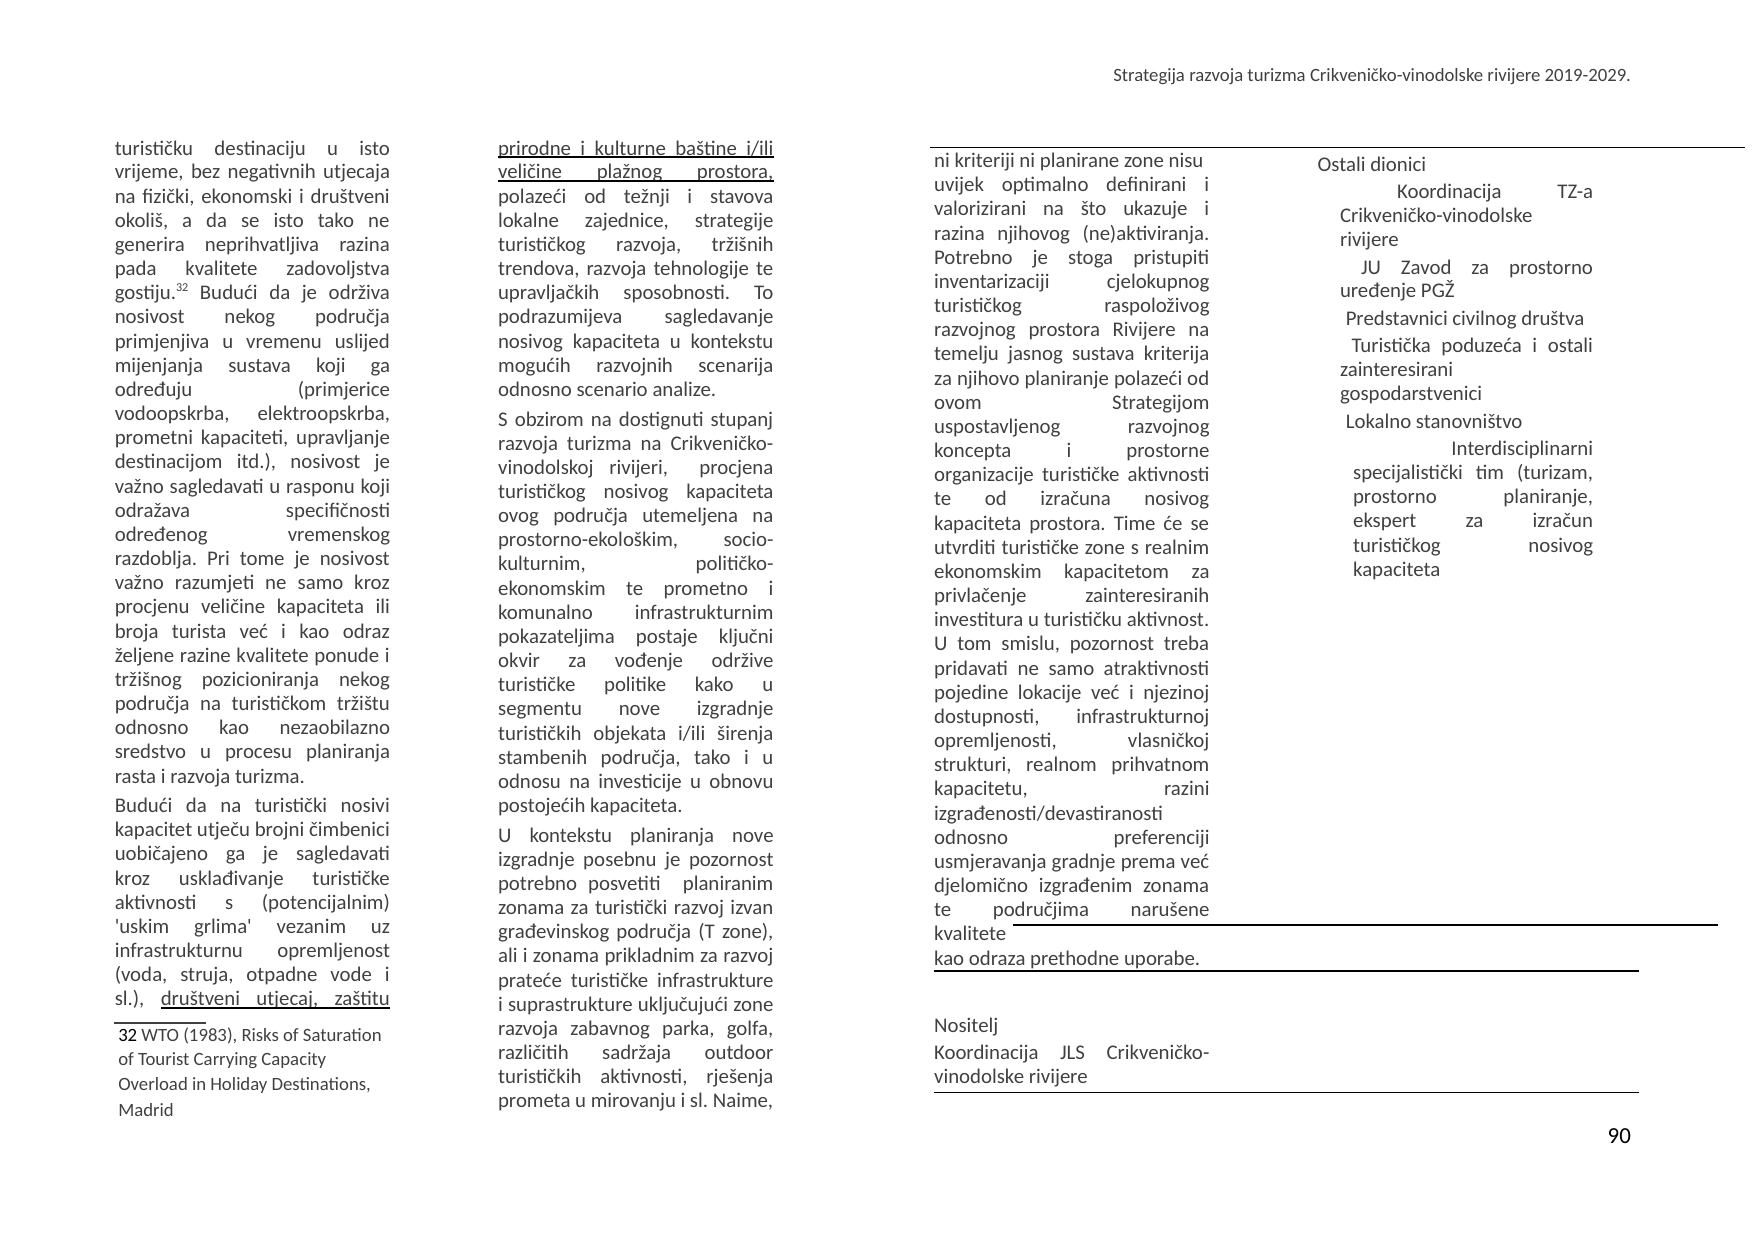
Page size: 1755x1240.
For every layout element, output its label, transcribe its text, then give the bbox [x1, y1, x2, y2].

text polazeći od težnji i stavova lokalne zajednice, strategije turističkog razvoja, tržišnih trendova, razvoja tehnologije te upravljačkih sposobnosti. To podrazumijeva sagledavanje nosivog kapaciteta u kontekstu mogućih razvojnih scenarija odnosno scenario analize. [498, 182, 773, 402]
text Koordinacija JLS Crikveničko-vinodolske rivijere [934, 1040, 1209, 1088]
text Turistička poduzeća i ostali zainteresirani gospodarstvenici [1340, 334, 1593, 406]
text ni kriteriji ni planirane zone nisu uvijek optimalno definirani i valorizirani na što ukazuje i razina njihovog (ne)aktiviranja. Potrebno je stoga pristupiti inventarizaciji cjelokupnog turističkog raspoloživog razvojnog prostora Rivijere na temelju jasnog sustava kriterija za njihovo planiranje polazeći od ovom Strategijom uspostavljenog razvojnog koncepta i prostorne organizacije turističke aktivnosti te od izračuna nosivog kapaciteta prostora. Time će se utvrditi turističke zone s realnim ekonomskim kapacitetom za privlačenje zainteresiranih investitura u turističku aktivnost. U tom smislu, pozornost treba pridavati ne samo atraktivnosti pojedine lokacije već i njezinoj dostupnosti, infrastrukturnoj opremljenosti, vlasničkoj strukturi, realnom prihvatnom kapacitetu, razini izgrađenosti/devastiranosti odnosno preferenciji usmjeravanja gradnje prema već djelomično izgrađenim zonama te područjima narušene kvalitete kao odraza prethodne uporabe. [934, 148, 1209, 970]
text Interdisciplinarni specijalistički tim (turizam, prostorno planiranje, ekspert za izračun turističkog nosivog kapaciteta [1339, 437, 1593, 581]
text Predstavnici civilnog društva [1340, 306, 1593, 330]
text S obzirom na dostignuti stupanj razvoja turizma na Crikveničko-vinodolskoj rivijeri, procjena turističkog nosivog kapaciteta ovog područja utemeljena na prostorno-ekološkim, socio-kulturnim, političko-ekonomskim te prometno i komunalno infrastrukturnim pokazateljima postaje ključni okvir za vođenje održive turističke politike kako u segmentu nove izgradnje turističkih objekata i/ili širenja stambenih područja, tako i u odnosu na investicije u obnovu postojećih kapaciteta. [498, 407, 773, 818]
text turističku destinaciju u isto vrijeme, bez negativnih utjecaja na fizički, ekonomski i društveni okoliš, a da se isto tako ne generira neprihvatljiva razina pada kvalitete zadovoljstva gostiju. Budući da je održiva nosivost nekog područja primjenjiva u vremenu uslijed mijenjanja sustava koji ga određuju (primjerice vodoopskrba, elektroopskrba, prometni kapaciteti, upravljanje destinacijom itd.), nosivost je važno sagledavati u rasponu koji odražava specifičnosti određenog vremenskog razdoblja. Pri tome je nosivost važno razumjeti ne samo kroz procjenu veličine kapaciteta ili broja turista već i kao odraz željene razine kvalitete ponude i tržišnog pozicioniranja nekog područja na turističkom tržištu odnosno kao nezaobilazno sredstvo u procesu planiranja rasta i razvoja turizma. [114, 136, 390, 788]
text [1317, 136, 1593, 147]
text Budući da na turistički nosivi kapacitet utječu brojni čimbenici uobičajeno ga je sagledavati kroz usklađivanje turističke aktivnosti s (potencijalnim) 'uskim grlima' vezanim uz infrastrukturnu opremljenost (voda, struja, otpadne vode i sl.), društveni utjecaj, zaštitu [114, 794, 390, 1011]
text Nositelj [934, 1012, 1209, 1037]
text Koordinacija TZ-a Crikveničko-vinodolske rivijere [1340, 179, 1593, 252]
text JU Zavod za prostorno uređenje PGŽ [1340, 255, 1593, 303]
text WTO (1983), Risks of Saturation of Tourist Carrying Capacity Overload in Holiday Destinations, Madrid [118, 1023, 390, 1121]
text prirodne i kulturne baštine i/ili [498, 136, 773, 156]
text Ostali dionici [1317, 148, 1593, 176]
text U kontekstu planiranja nove izgradnje posebnu je pozornost potrebno posvetiti planiranim zonama za turistički razvoj izvan građevinskog područja (T zone), ali i zonama prikladnim za razvoj prateće turističke infrastrukture i suprastrukture uključujući zone razvoja zabavnog parka, golfa, različitih sadržaja outdoor turističkih aktivnosti, rješenja prometa u mirovanju i sl. Naime, [498, 823, 773, 1113]
text veličine plažnog prostora, [498, 158, 773, 180]
text Lokalno stanovništvo [1340, 409, 1593, 433]
